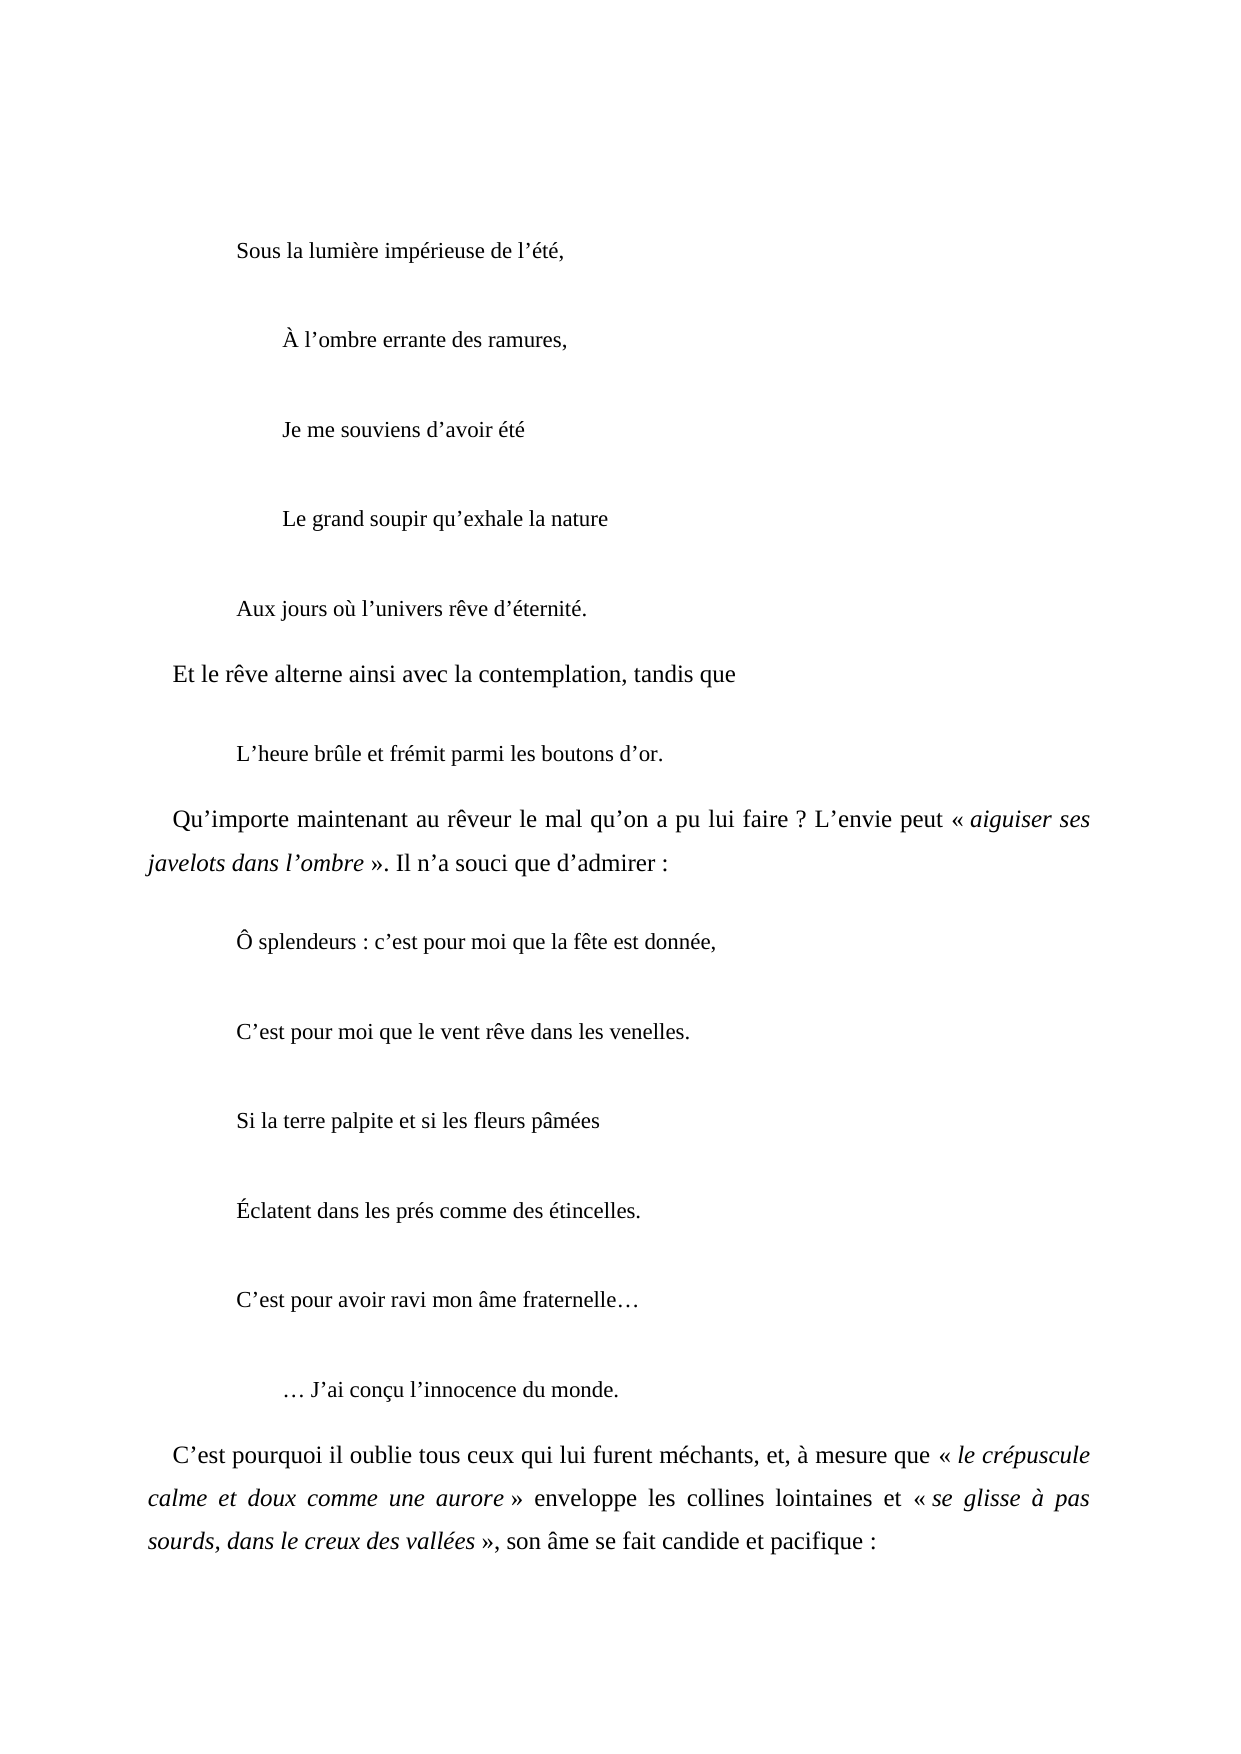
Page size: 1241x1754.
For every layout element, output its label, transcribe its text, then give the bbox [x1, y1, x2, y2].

text À l’ombre errante des ramures, [236, 327, 1093, 353]
text … J’ai conçu l’innocence du monde. [236, 1376, 1093, 1402]
text Je me souviens d’avoir été [236, 416, 1093, 442]
text C’est pour moi que le vent rêve dans les venelles. [236, 1018, 1093, 1044]
text Et le rêve alterne ainsi avec la contemplation, tandis que [148, 659, 1093, 688]
text L’heure brûle et frémit parmi les boutons d’or. [236, 740, 1093, 766]
text Aux jours où l’univers rêve d’éternité. [236, 595, 1093, 621]
text Ô splendeurs : c’est pour moi que la fête est donnée, [236, 928, 1093, 955]
text C’est pour avoir ravi mon âme fraternelle… [236, 1286, 1093, 1313]
text C’est pourquoi il oublie tous ceux qui lui furent méchants, et, à mesure que « le crépuscule calme et doux comme une aurore » enveloppe les collines lointaines et « se glisse à pas sourds, dans le creux des vallées », son âme se fait candide et pacifique : [148, 1440, 1093, 1555]
text Sous la lumière impérieuse de l’été, [236, 237, 1093, 263]
text Le grand soupir qu’exhale la nature [236, 506, 1093, 532]
text Si la terre palpite et si les fleurs pâmées [236, 1107, 1093, 1134]
text Qu’importe maintenant au rêveur le mal qu’on a pu lui faire ? L’envie peut « aiguiser ses javelots dans l’ombre ». Il n’a souci que d’admirer : [148, 804, 1093, 876]
text Éclatent dans les prés comme des étincelles. [236, 1197, 1093, 1223]
